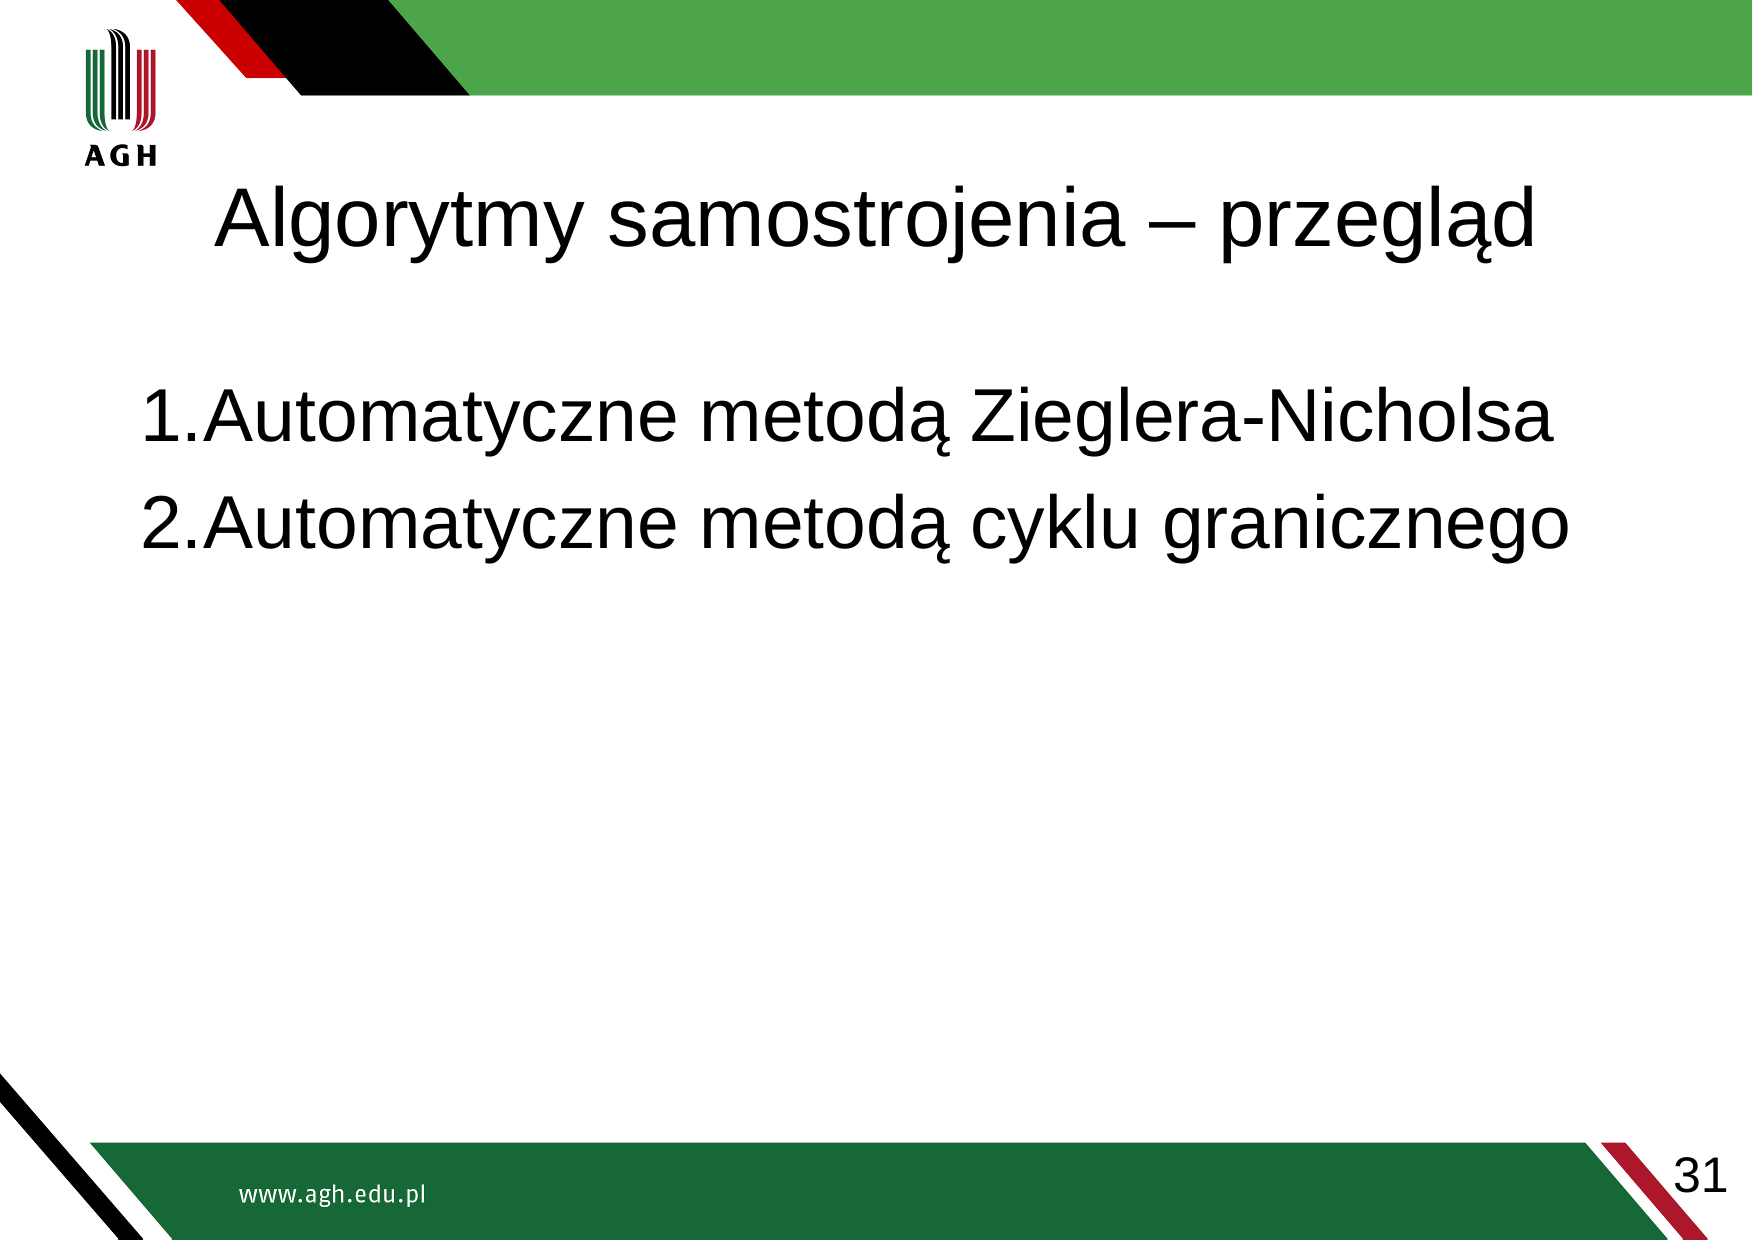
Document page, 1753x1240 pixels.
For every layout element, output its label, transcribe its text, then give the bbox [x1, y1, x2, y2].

picture [0, 0, 1753, 1240]
list Automatyczne metodą Zieglera-Nicholsa Automatyczne metodą cyklu granicznego [131, 358, 1622, 1103]
title Algorytmy samostrojenia – przegląd [131, 110, 1622, 317]
